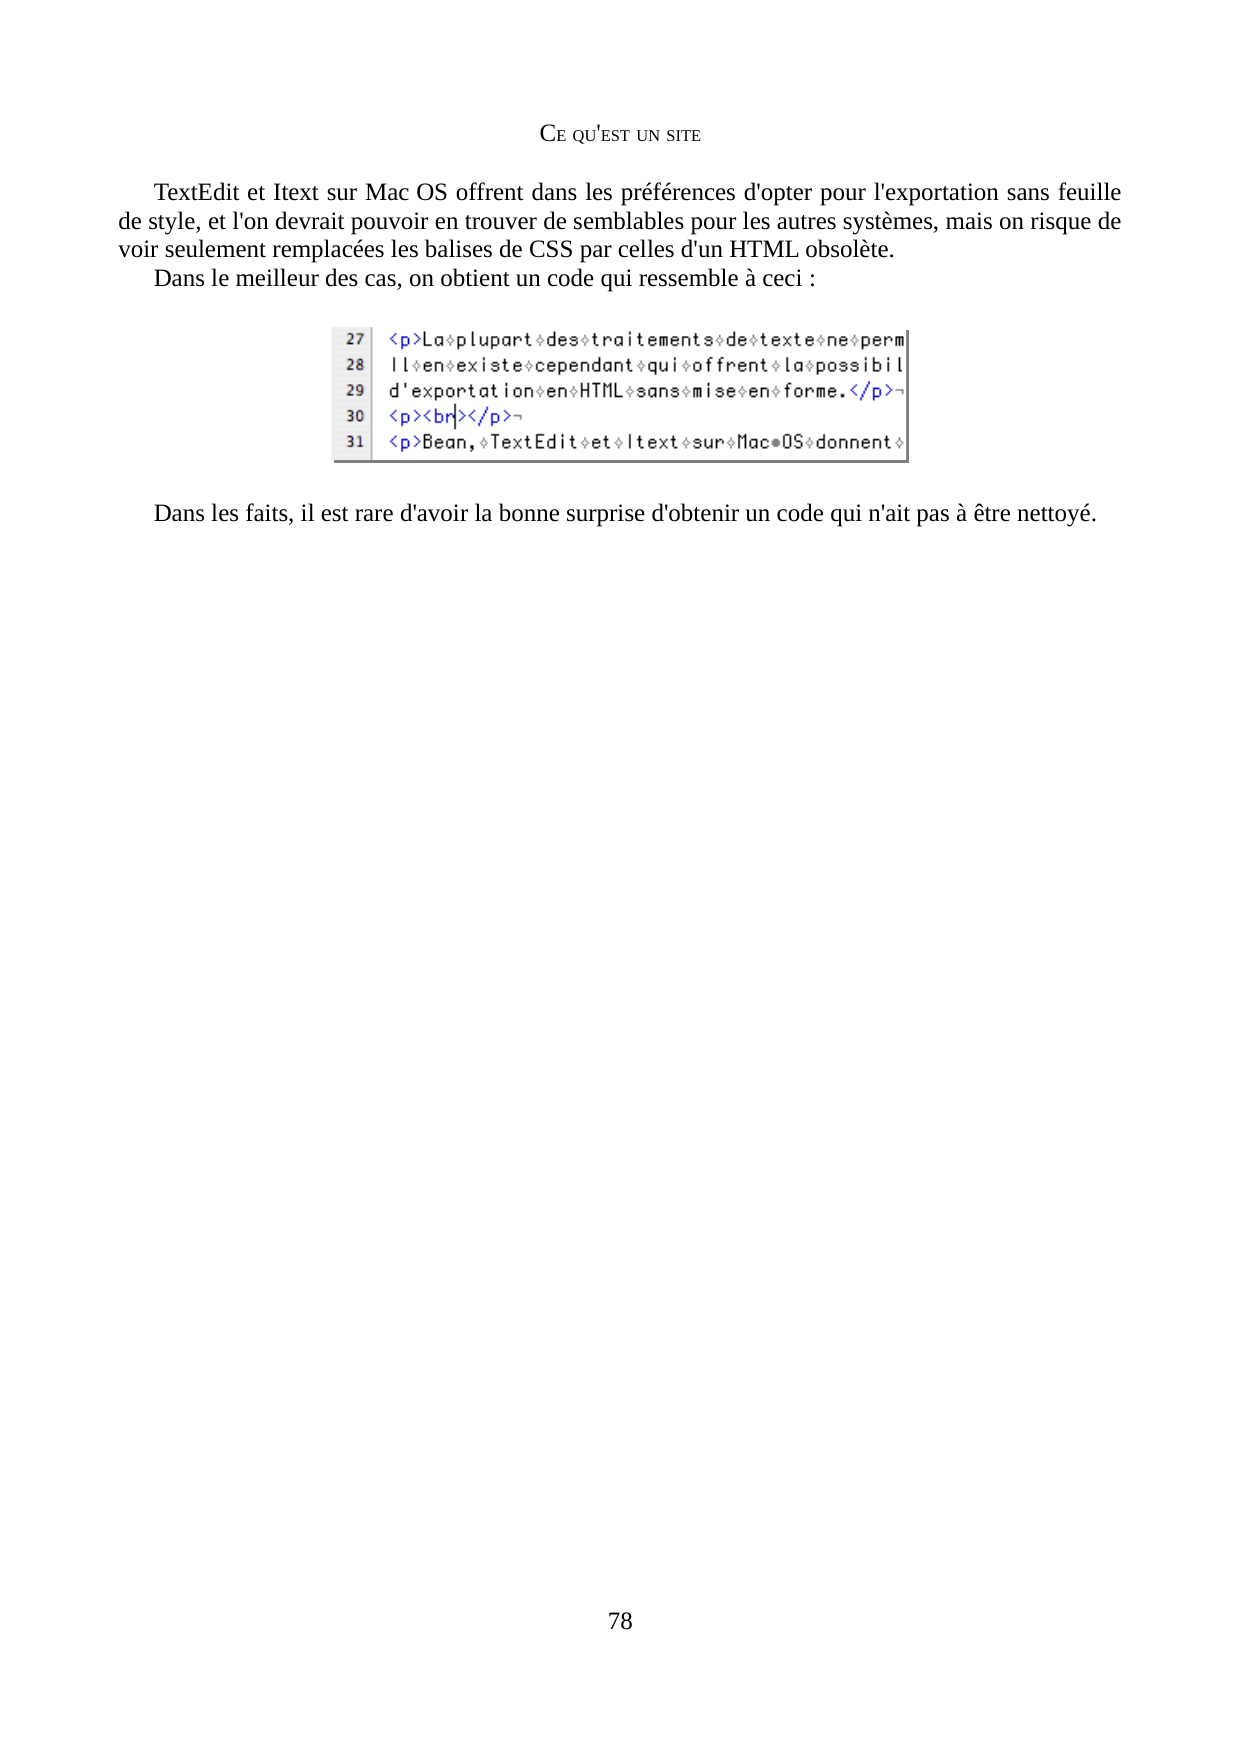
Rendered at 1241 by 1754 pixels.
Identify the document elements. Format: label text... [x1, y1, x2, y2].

picture [331, 327, 907, 460]
text TextEdit et Itext sur Mac OS offrent dans les préférences d'opter pour l'exportation sans feuille de style, et l'on devrait pouvoir en trouver de semblables pour les autres systèmes, mais on risque de voir seulement remplacées les balises de CSS par celles d'un HTML obsolète. [118, 177, 1122, 263]
text Dans les faits, il est rare d'avoir la bonne surprise d'obtenir un code qui n'ait pas à être nettoyé. [118, 292, 1122, 527]
text Dans le meilleur des cas, on obtient un code qui ressemble à ceci : [118, 263, 1122, 292]
